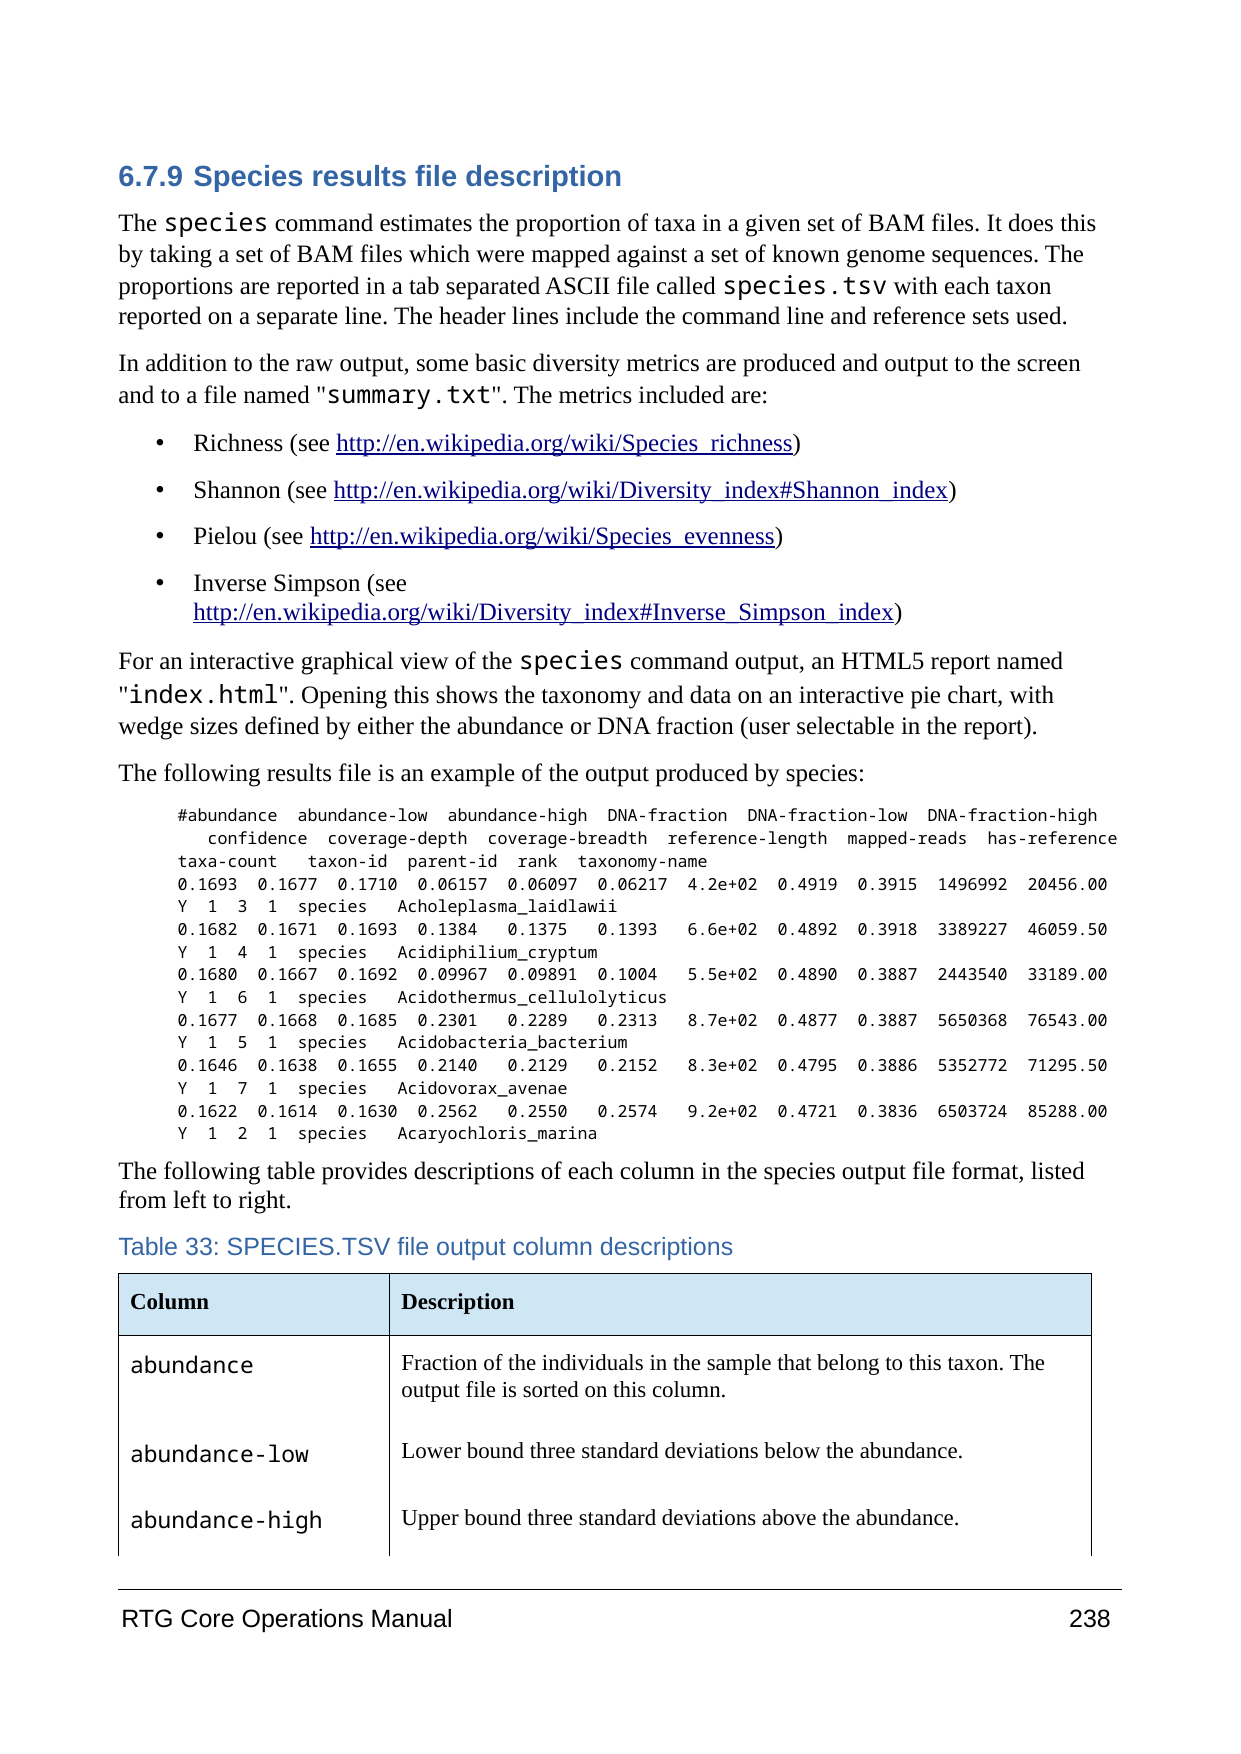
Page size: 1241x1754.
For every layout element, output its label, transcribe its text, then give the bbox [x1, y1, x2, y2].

subtitle Species results file description [118, 159, 1122, 192]
list Inverse Simpson (see http://en.wikipedia.org/wiki/Diversity_index#Inverse_Simpson_index) [156, 568, 1122, 625]
text 0.1682 0.1671 0.1693 0.1384 0.1375 0.1393 6.6e+02 0.4892 0.3918 3389227 46059.50 Y 1 4 1 species Acidiphilium_cryptum [177, 918, 1122, 963]
text 0.1646 0.1638 0.1655 0.2140 0.2129 0.2152 8.3e+02 0.4795 0.3886 5352772 71295.50 Y 1 7 1 species Acidovorax_avenae [177, 1054, 1122, 1099]
table_cell Lower bound three standard deviations below the abundance. [390, 1423, 1091, 1489]
text #abundance abundance-low abundance-high DNA-fraction DNA-fraction-low DNA-fraction-high confidence coverage-depth coverage-breadth reference-length mapped-reads has-reference taxa-count taxon-id parent-id rank taxonomy-name [177, 804, 1122, 872]
text The following table provides descriptions of each column in the species output file format, listed from left to right. [118, 1156, 1122, 1214]
table_cell abundance-low [119, 1423, 389, 1489]
table_cell Upper bound three standard deviations above the abundance. [390, 1489, 1091, 1556]
list Richness (see http://en.wikipedia.org/wiki/Species_richness) [156, 428, 1122, 457]
text 0.1677 0.1668 0.1685 0.2301 0.2289 0.2313 8.7e+02 0.4877 0.3887 5650368 76543.00 Y 1 5 1 species Acidobacteria_bacterium [177, 1008, 1122, 1054]
text The following results file is an example of the output produced by species: [118, 758, 1122, 786]
text 0.1622 0.1614 0.1630 0.2562 0.2550 0.2574 9.2e+02 0.4721 0.3836 6503724 85288.00 Y 1 2 1 species Acaryochloris_marina [177, 1099, 1122, 1145]
text The species command estimates the proportion of taxa in a given set of BAM files. It does this by taking a set of BAM files which were mapped against a set of known genome sequences. The proportions are reported in a tab separated ASCII file called species.tsv with each taxon reported on a separate line. The header lines include the command line and reference sets used. [118, 204, 1122, 330]
table_cell Fraction of the individuals in the sample that belong to this taxon. The output file is sorted on this column. [390, 1336, 1091, 1423]
text For an interactive graphical view of the species command output, an HTML5 report named "index.html". Opening this shows the taxonomy and data on an interactive pie chart, with wedge sizes defined by either the abundance or DNA fraction (user selectable in the report). [118, 643, 1122, 740]
text In addition to the raw output, some basic diversity metrics are produced and output to the screen and to a file named "summary.txt". The metrics included are: [118, 348, 1122, 411]
table_cell abundance-high [119, 1489, 389, 1556]
list Pielou (see http://en.wikipedia.org/wiki/Species_evenness) [156, 521, 1122, 550]
text Table 33: SPECIES.TSV file output column descriptions [118, 1232, 1122, 1260]
text 0.1693 0.1677 0.1710 0.06157 0.06097 0.06217 4.2e+02 0.4919 0.3915 1496992 20456.00 Y 1 3 1 species Acholeplasma_laidlawii [177, 872, 1122, 918]
text 0.1680 0.1667 0.1692 0.09967 0.09891 0.1004 5.5e+02 0.4890 0.3887 2443540 33189.00 Y 1 6 1 species Acidothermus_cellulolyticus [177, 963, 1122, 1008]
table_cell abundance [119, 1336, 389, 1423]
table_header Description [390, 1274, 1091, 1335]
table_header Column [119, 1274, 389, 1335]
list Shannon (see http://en.wikipedia.org/wiki/Diversity_index#Shannon_index) [156, 475, 1122, 504]
